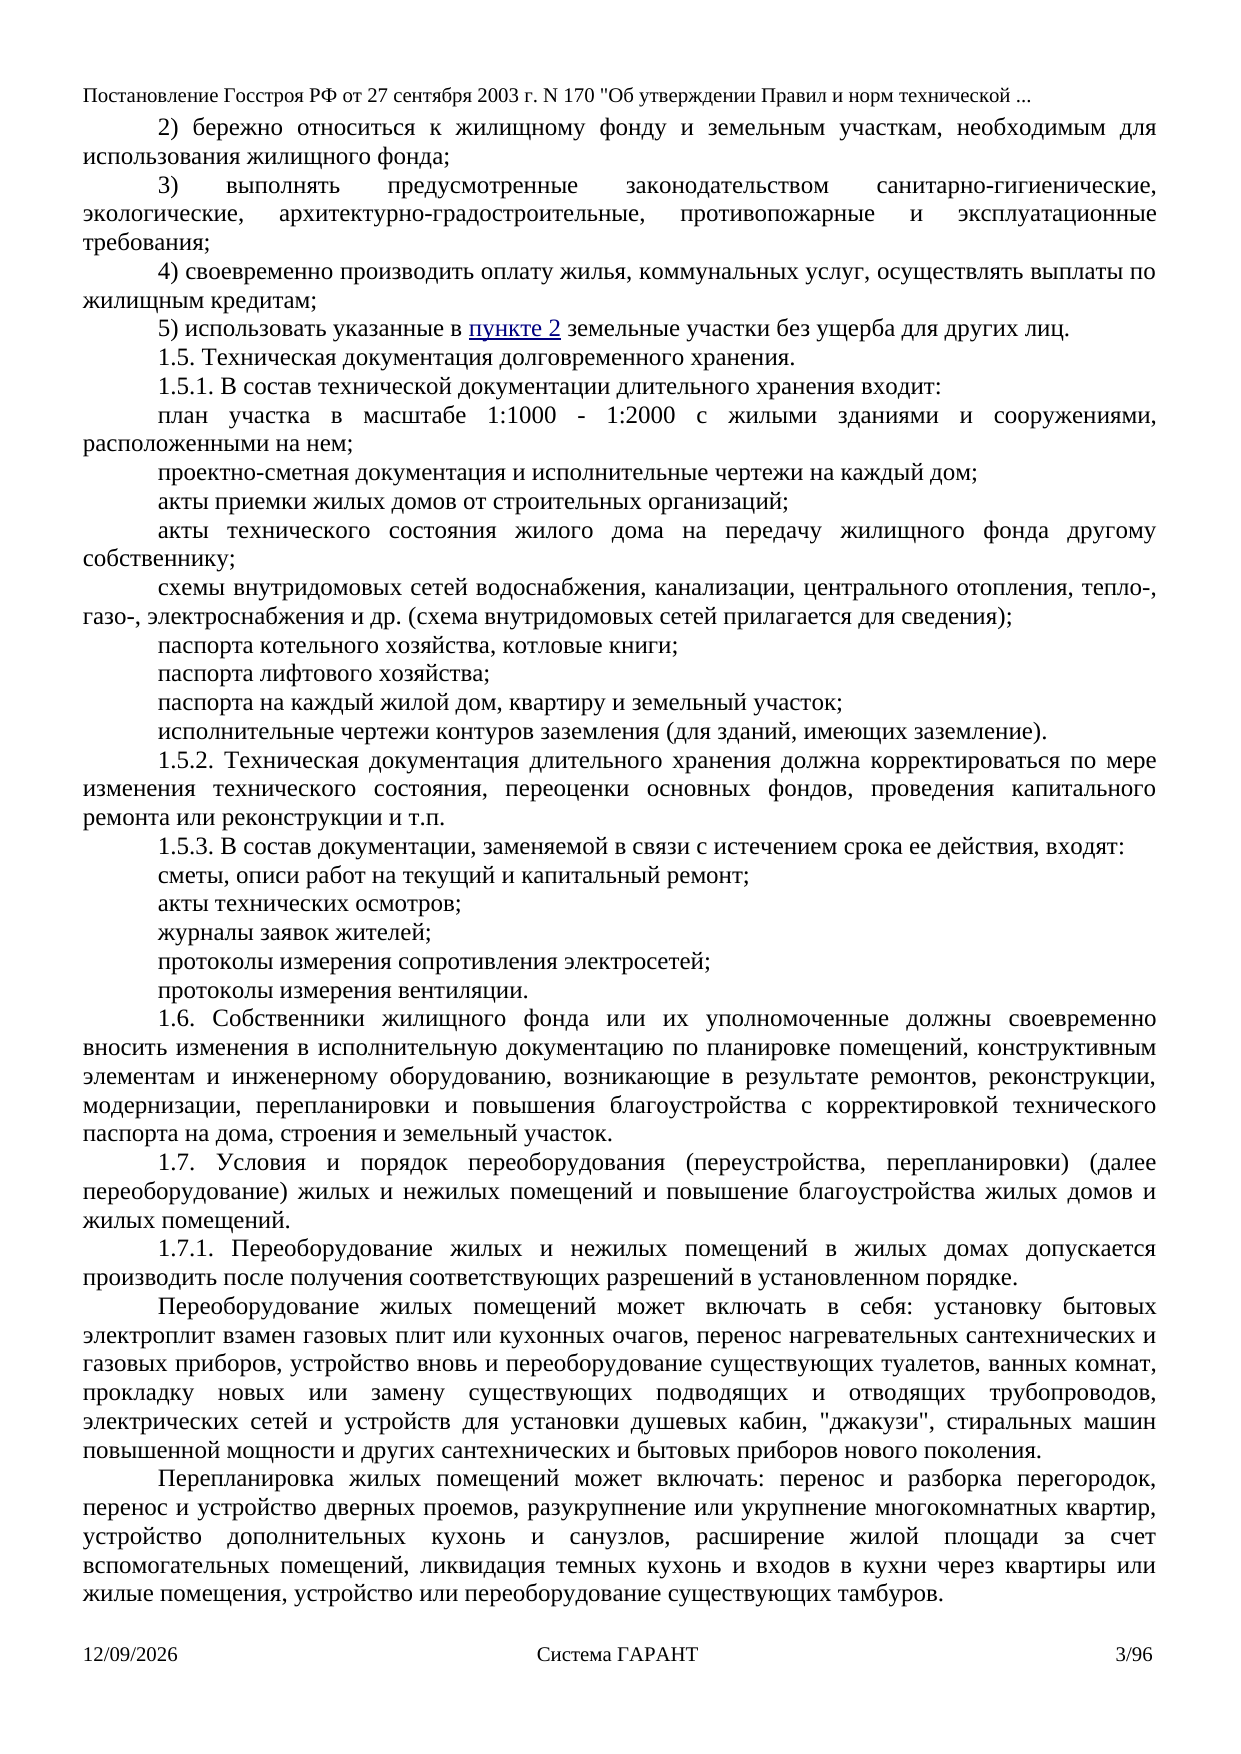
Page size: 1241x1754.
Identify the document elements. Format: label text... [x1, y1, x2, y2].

text протоколы измерения сопротивления электросетей; [83, 946, 1157, 975]
text Перепланировка жилых помещений может включать: перенос и разборка перегородок, перенос и устройство дверных проемов, разукрупнение или укрупнение многокомнатных квартир, устройство дополнительных кухонь и санузлов, расширение жилой площади за счет вспомогательных помещений, ликвидация темных кухонь и входов в кухни через квартиры или жилые помещения, устройство или переоборудование существующих тамбуров. [83, 1463, 1157, 1607]
text 5) использовать указанные в пункте 2 земельные участки без ущерба для других лиц. [83, 313, 1157, 342]
text план участка в масштабе 1:1000 - 1:2000 с жилыми зданиями и сооружениями, расположенными на нем; [83, 400, 1157, 457]
text акты приемки жилых домов от строительных организаций; [83, 486, 1157, 515]
text Переоборудование жилых помещений может включать в себя: установку бытовых электроплит взамен газовых плит или кухонных очагов, перенос нагревательных сантехнических и газовых приборов, устройство вновь и переоборудование существующих туалетов, ванных комнат, прокладку новых или замену существующих подводящих и отводящих трубопроводов, электрических сетей и устройств для установки душевых кабин, "джакузи", стиральных машин повышенной мощности и других сантехнических и бытовых приборов нового поколения. [83, 1291, 1157, 1463]
text 1.5.1. В состав технической документации длительного хранения входит: [83, 371, 1157, 400]
text 1.7.1. Переоборудование жилых и нежилых помещений в жилых домах допускается производить после получения соответствующих разрешений в установленном порядке. [83, 1233, 1157, 1291]
text 1.6. Собственники жилищного фонда или их уполномоченные должны своевременно вносить изменения в исполнительную документацию по планировке помещений, конструктивным элементам и инженерному оборудованию, возникающие в результате ремонтов, реконструкции, модернизации, перепланировки и повышения благоустройства с корректировкой технического паспорта на дома, строения и земельный участок. [83, 1003, 1157, 1147]
text 2) бережно относиться к жилищному фонду и земельным участкам, необходимым для использования жилищного фонда; [83, 112, 1157, 170]
text 1.5.3. В состав документации, заменяемой в связи с истечением срока ее действия, входят: [83, 831, 1157, 860]
text 1.5.2. Техническая документация длительного хранения должна корректироваться по мере изменения технического состояния, переоценки основных фондов, проведения капитального ремонта или реконструкции и т.п. [83, 745, 1157, 831]
text 1.7. Условия и порядок переоборудования (переустройства, перепланировки) (далее переоборудование) жилых и нежилых помещений и повышение благоустройства жилых домов и жилых помещений. [83, 1147, 1157, 1233]
text проектно-сметная документация и исполнительные чертежи на каждый дом; [83, 457, 1157, 486]
text протоколы измерения вентиляции. [83, 975, 1157, 1003]
text паспорта на каждый жилой дом, квартиру и земельный участок; [83, 687, 1157, 716]
text схемы внутридомовых сетей водоснабжения, канализации, центрального отопления, тепло-, газо-, электроснабжения и др. (схема внутридомовых сетей прилагается для сведения); [83, 572, 1157, 630]
text акты технических осмотров; [83, 888, 1157, 917]
text 3) выполнять предусмотренные законодательством санитарно-гигиенические, экологические, архитектурно-градостроительные, противопожарные и эксплуатационные требования; [83, 170, 1157, 256]
text сметы, описи работ на текущий и капитальный ремонт; [83, 860, 1157, 888]
text паспорта лифтового хозяйства; [83, 658, 1157, 687]
text исполнительные чертежи контуров заземления (для зданий, имеющих заземление). [83, 716, 1157, 745]
text 4) своевременно производить оплату жилья, коммунальных услуг, осуществлять выплаты по жилищным кредитам; [83, 256, 1157, 313]
text акты технического состояния жилого дома на передачу жилищного фонда другому собственнику; [83, 515, 1157, 572]
text паспорта котельного хозяйства, котловые книги; [83, 630, 1157, 658]
text 1.5. Техническая документация долговременного хранения. [83, 342, 1157, 371]
text журналы заявок жителей; [83, 917, 1157, 946]
